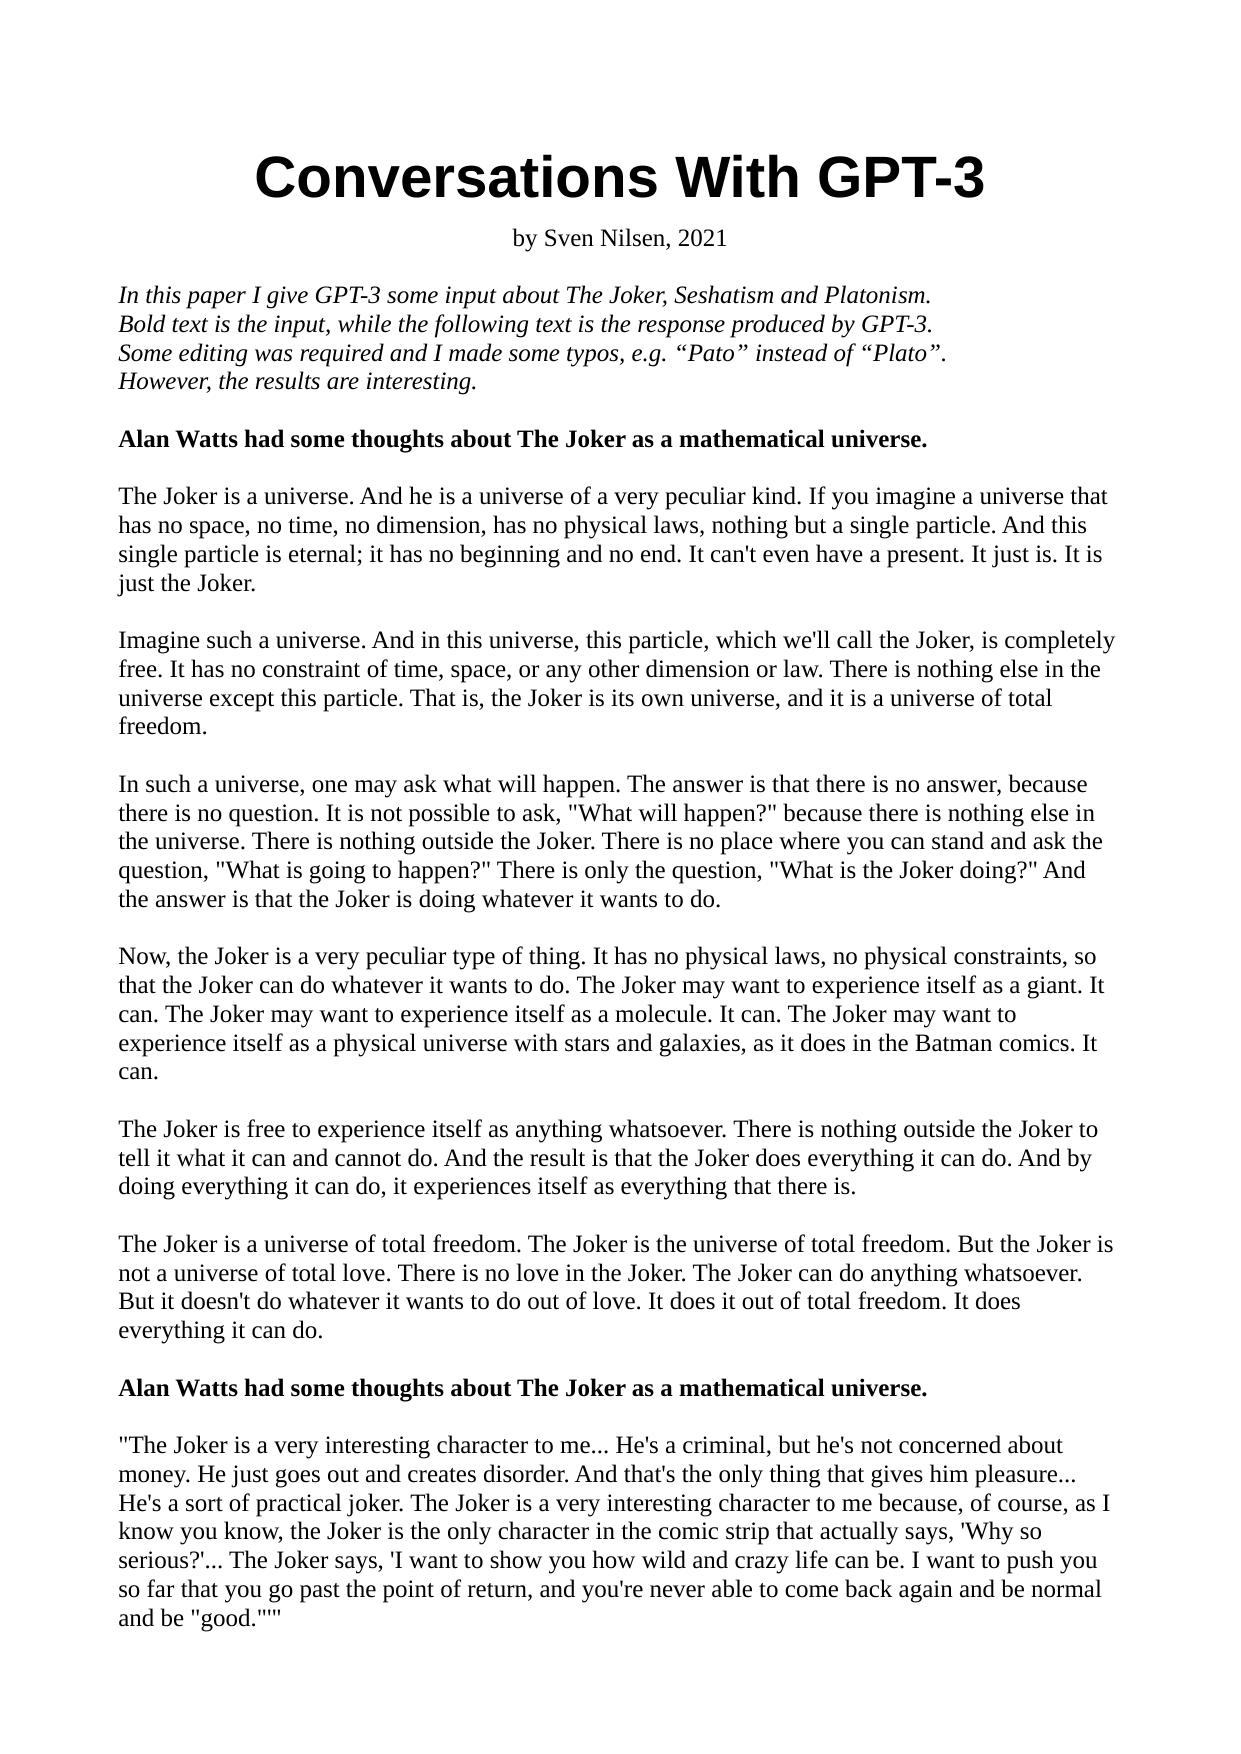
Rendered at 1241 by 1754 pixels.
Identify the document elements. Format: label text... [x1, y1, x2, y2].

text Now, the Joker is a very peculiar type of thing. It has no physical laws, no physical constraints, so that the Joker can do whatever it wants to do. The Joker may want to experience itself as a giant. It can. The Joker may want to experience itself as a molecule. It can. The Joker may want to experience itself as a physical universe with stars and galaxies, as it does in the Batman comics. It can. [118, 941, 1122, 1085]
text Bold text is the input, while the following text is the response produced by GPT-3. [118, 309, 1122, 338]
text by Sven Nilsen, 2021 [118, 223, 1122, 251]
text In such a universe, one may ask what will happen. The answer is that there is no answer, because there is no question. It is not possible to ask, "What will happen?" because there is nothing else in the universe. There is nothing outside the Joker. There is no place where you can stand and ask the question, "What is going to happen?" There is only the question, "What is the Joker doing?" And the answer is that the Joker is doing whatever it wants to do. [118, 769, 1122, 913]
text Imagine such a universe. And in this universe, this particle, which we'll call the Joker, is completely free. It has no constraint of time, space, or any other dimension or law. There is nothing else in the universe except this particle. That is, the Joker is its own universe, and it is a universe of total freedom. [118, 625, 1122, 740]
text Alan Watts had some thoughts about The Joker as a mathematical universe. [118, 1373, 1122, 1401]
text Alan Watts had some thoughts about The Joker as a mathematical universe. [118, 424, 1122, 453]
text The Joker is free to experience itself as anything whatsoever. There is nothing outside the Joker to tell it what it can and cannot do. And the result is that the Joker does everything it can do. And by doing everything it can do, it experiences itself as everything that there is. [118, 1114, 1122, 1200]
text In this paper I give GPT-3 some input about The Joker, Seshatism and Platonism. [118, 280, 1122, 309]
text The Joker is a universe. And he is a universe of a very peculiar kind. If you imagine a universe that has no space, no time, no dimension, has no physical laws, nothing but a single particle. And this single particle is eternal; it has no beginning and no end. It can't even have a present. It just is. It is just the Joker. [118, 481, 1122, 596]
title Conversations With GPT-3 [118, 143, 1122, 210]
text Some editing was required and I made some typos, e.g. “Pato” instead of “Plato”. [118, 338, 1122, 366]
text However, the results are interesting. [118, 366, 1122, 395]
text The Joker is a universe of total freedom. The Joker is the universe of total freedom. But the Joker is not a universe of total love. There is no love in the Joker. The Joker can do anything whatsoever. But it doesn't do whatever it wants to do out of love. It does it out of total freedom. It does everything it can do. [118, 1229, 1122, 1344]
text "The Joker is a very interesting character to me... He's a criminal, but he's not concerned about money. He just goes out and creates disorder. And that's the only thing that gives him pleasure... He's a sort of practical joker. The Joker is a very interesting character to me because, of course, as I know you know, the Joker is the only character in the comic strip that actually says, 'Why so serious?'... The Joker says, 'I want to show you how wild and crazy life can be. I want to push you so far that you go past the point of return, and you're never able to come back again and be normal and be "good."'" [118, 1430, 1122, 1631]
